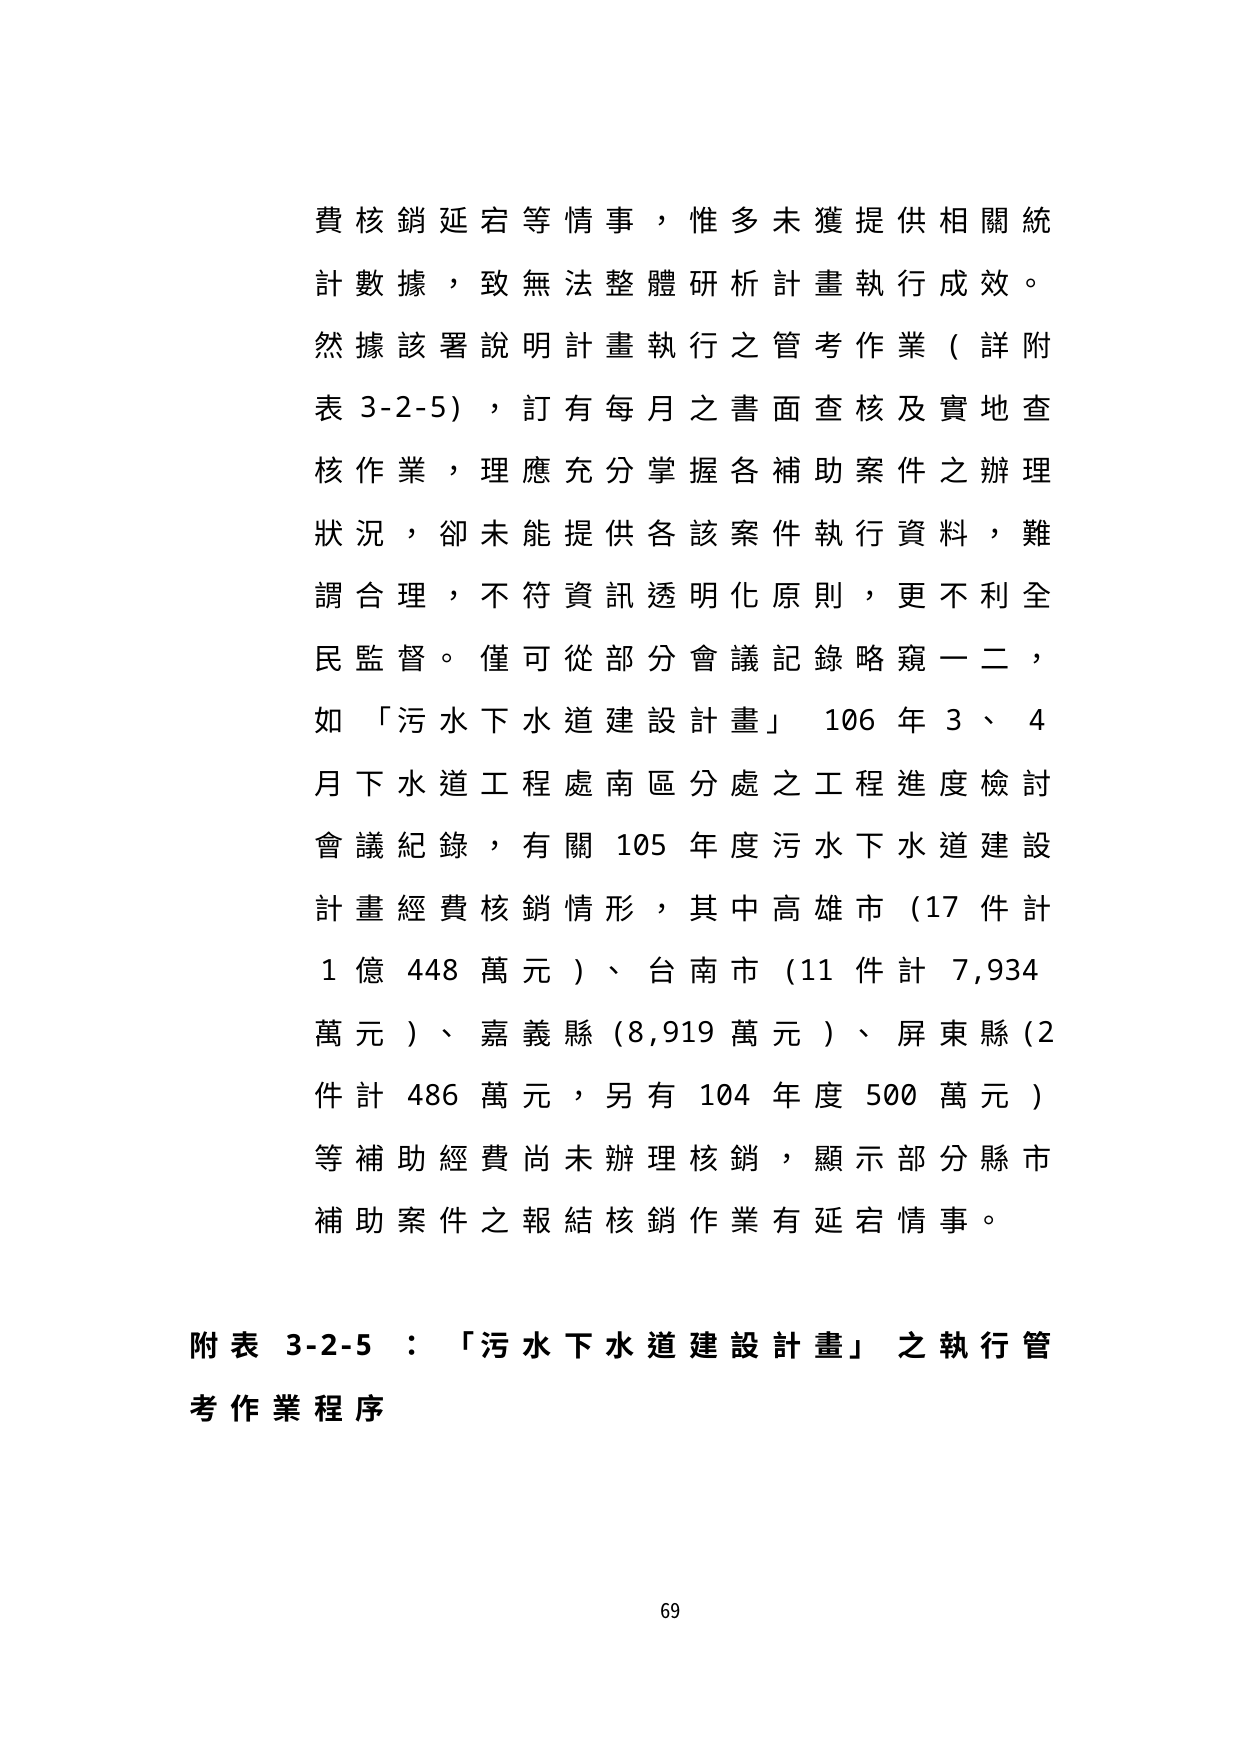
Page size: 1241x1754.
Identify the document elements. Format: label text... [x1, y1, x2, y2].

text 費核銷延宕等情事，惟多未獲提供相關統計數據，致無法整體研析計畫執行成效。然據該署說明計畫執行之管考作業(詳附表3-2-5)，訂有每月之書面查核及實地查核作業，理應充分掌握各補助案件之辦理狀況，卻未能提供各該案件執行資料，難謂合理，不符資訊透明化原則，更不利全民監督。僅可從部分會議記錄略窺一二，如「污水下水道建設計畫」106年3、4月下水道工程處南區分處之工程進度檢討會議紀錄，有關105年度污水下水道建設計畫經費核銷情形，其中高雄市(17件計1億448萬元)、台南市(11件計7,934萬元)、嘉義縣(8,919萬元)、屏東縣(2件計486萬元，另有104年度500萬元)等補助經費尚未辦理核銷，顯示部分縣市補助案件之報結核銷作業有延宕情事。 [301, 177, 1058, 1240]
text 附表3-2-5：「污水下水道建設計畫」之執行管考作業程序 [168, 1302, 1072, 1427]
